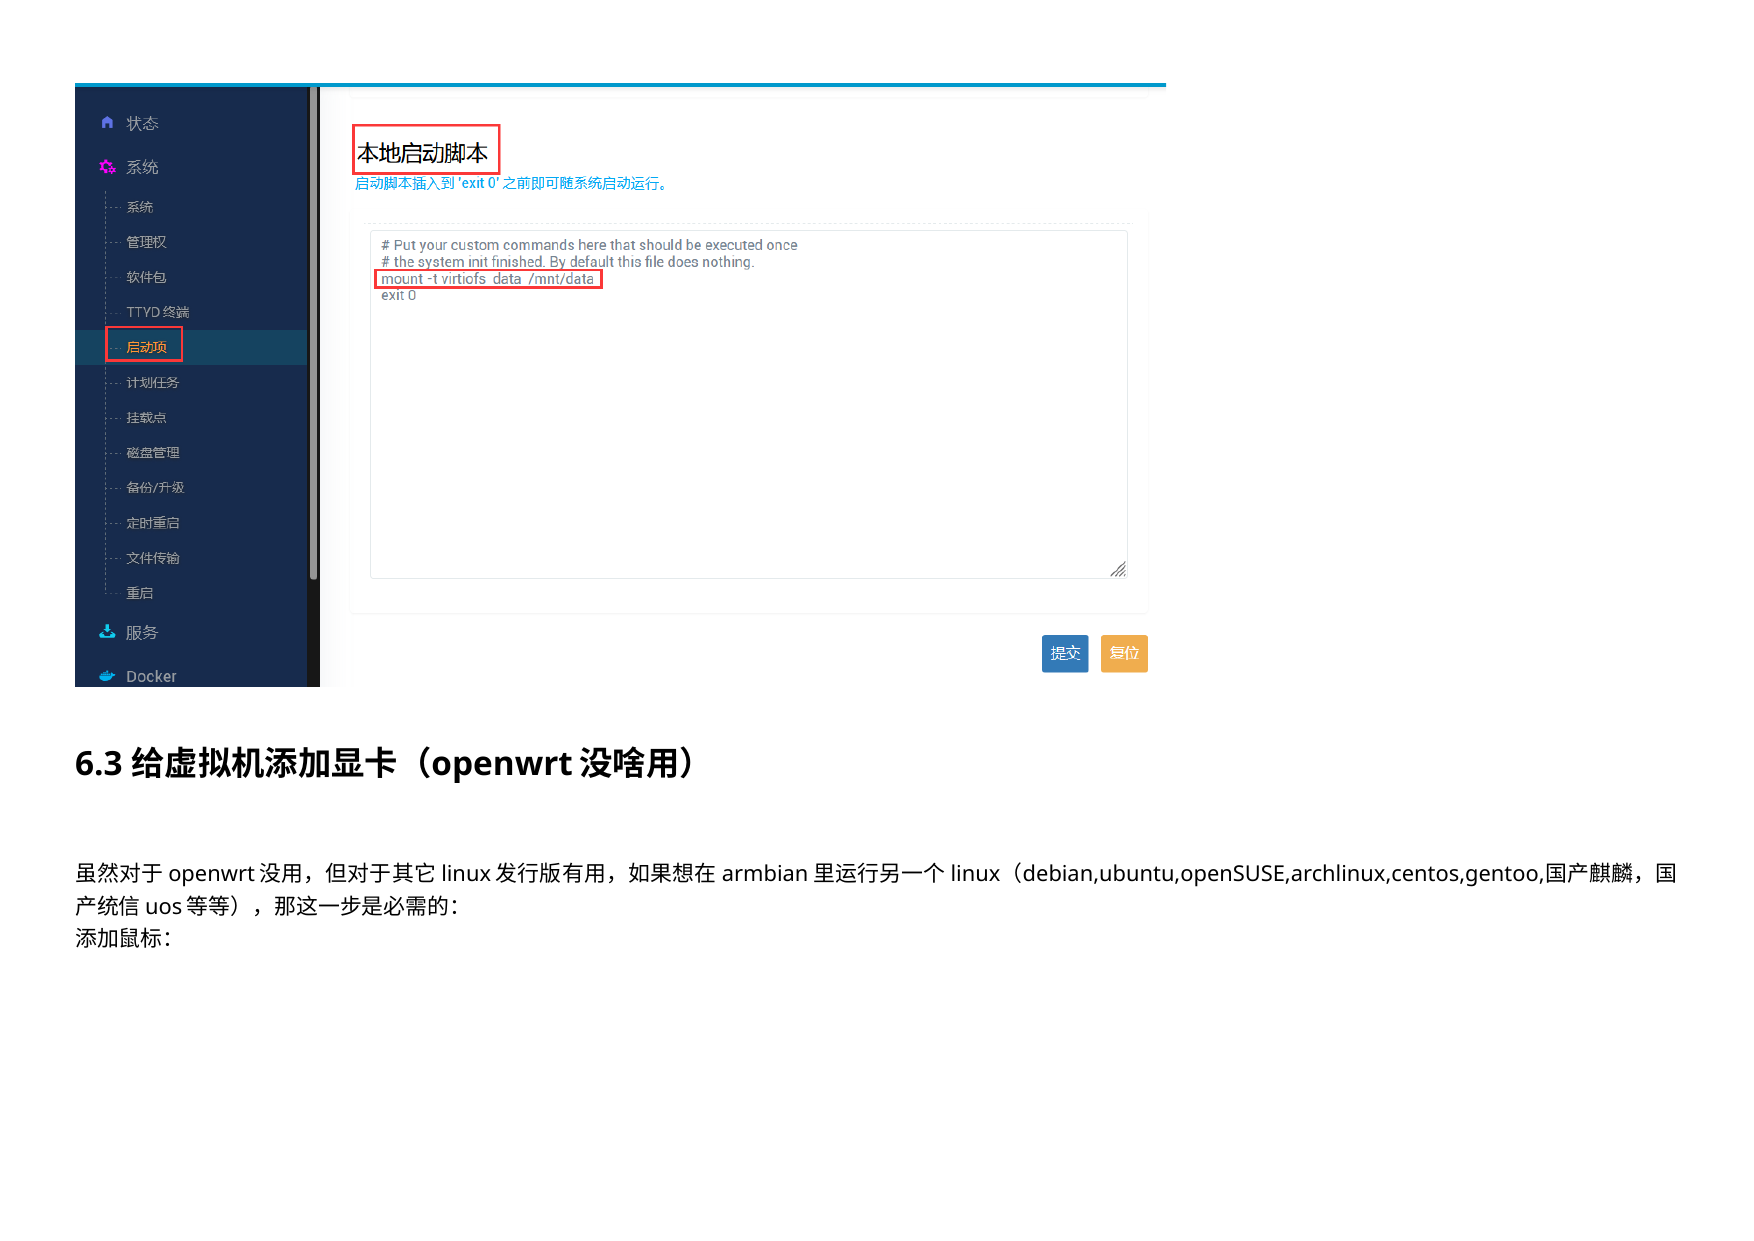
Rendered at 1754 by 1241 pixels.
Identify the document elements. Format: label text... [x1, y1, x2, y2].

text 添加鼠标： [75, 921, 1679, 953]
subtitle 6.3 给虚拟机添加显卡（openwrt没啥用） [75, 728, 1679, 793]
text 虽然对于openwrt没用，但对于其它linux发行版有用，如果想在armbian里运行另一个linux（debian,ubuntu,openSUSE,archlinux,centos,gentoo,国产麒麟，国产统信uos等等），那这一步是必需的： [75, 856, 1679, 921]
picture [75, 88, 1167, 687]
